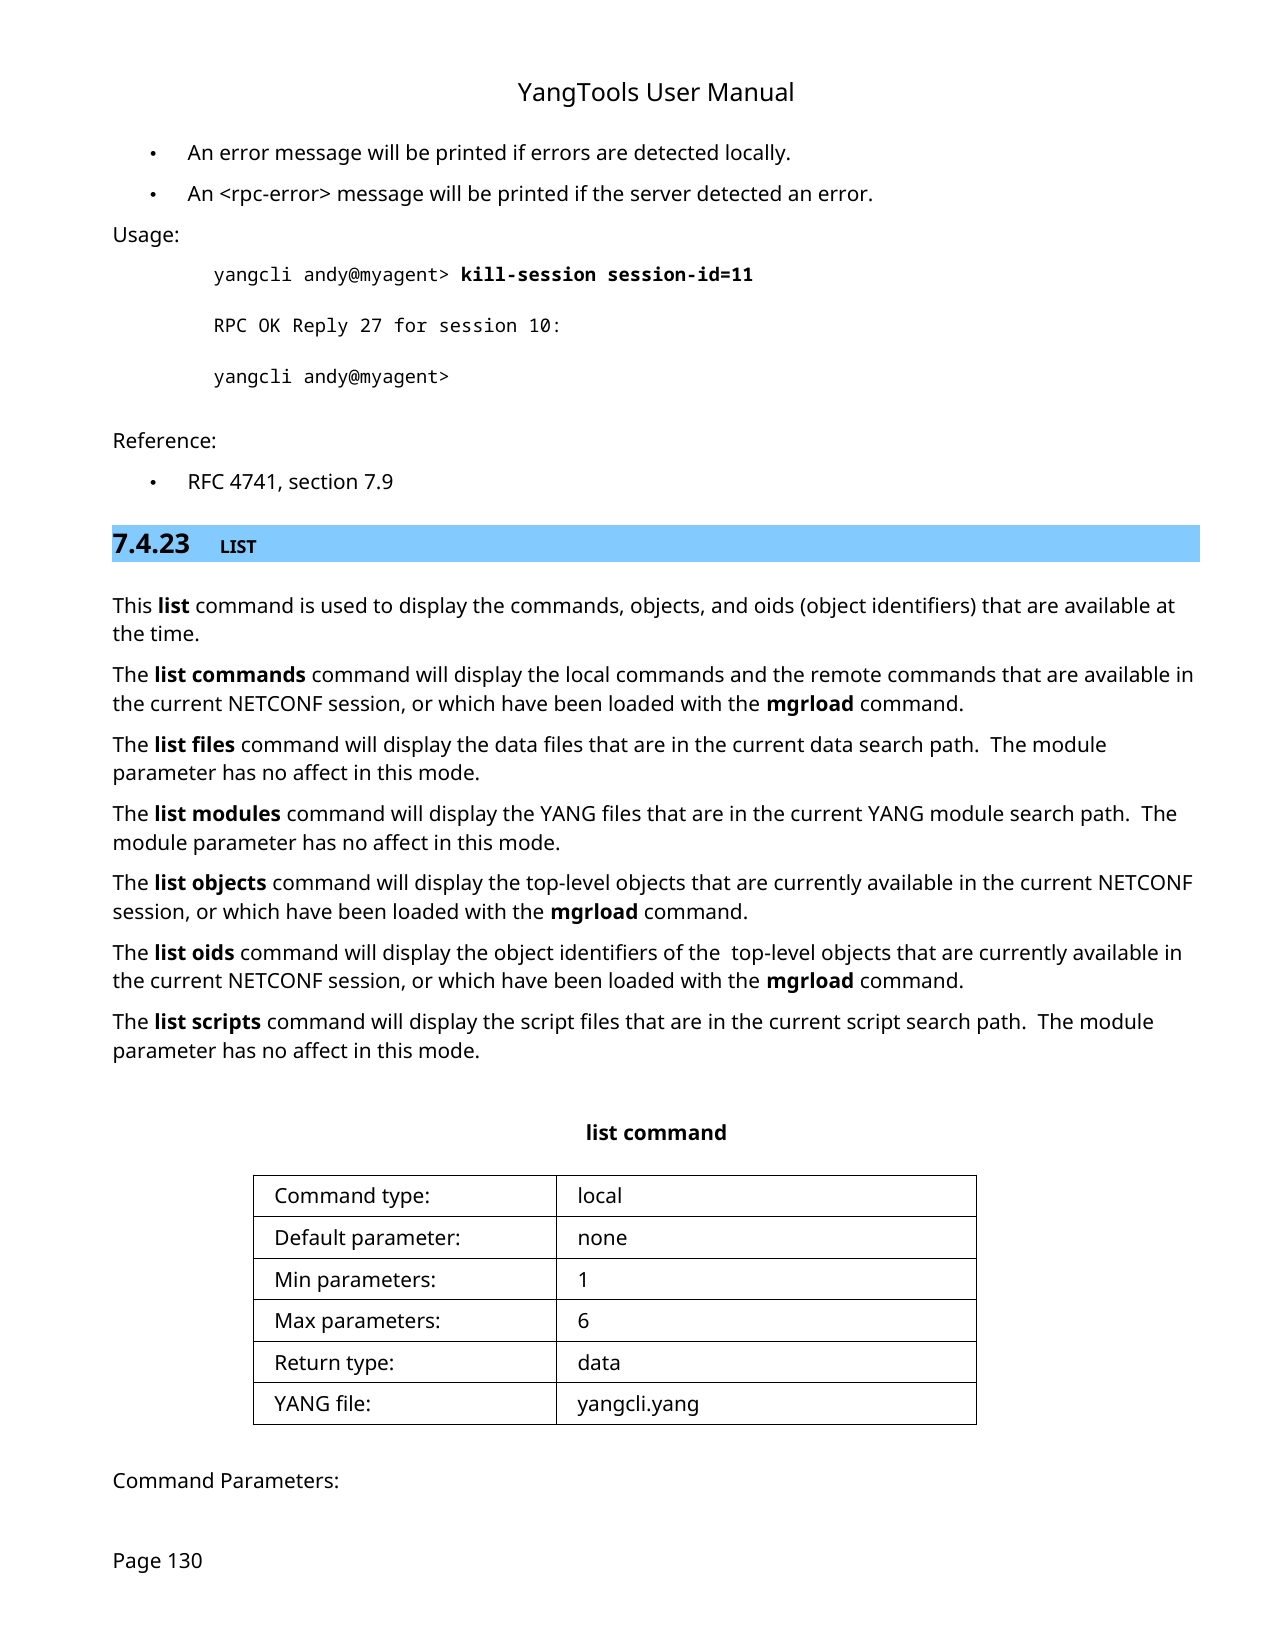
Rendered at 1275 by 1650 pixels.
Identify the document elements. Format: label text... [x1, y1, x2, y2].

table_cell Min parameters: [254, 1259, 556, 1299]
table_cell 6 [557, 1300, 976, 1341]
table_cell 1 [557, 1259, 976, 1299]
table_cell YANG file: [254, 1383, 556, 1424]
text Reference: [112, 426, 1200, 455]
list An error message will be printed if errors are detected locally. [150, 138, 1200, 167]
subtitle list [112, 525, 1200, 562]
text This list command is used to display the commands, objects, and oids (object identifiers) that are available at the time. [112, 591, 1200, 648]
table_cell yangcli.yang [557, 1383, 976, 1424]
table_cell data [557, 1342, 976, 1382]
list An <rpc-error> message will be printed if the server detected an error. [150, 179, 1200, 208]
text The list objects command will display the top-level objects that are currently available in the current NETCONF session, or which have been loaded with the mgrload command. [112, 868, 1200, 925]
text The list oids command will display the object identifiers of the top-level objects that are currently available in the current NETCONF session, or which have been loaded with the mgrload command. [112, 938, 1200, 995]
text Command Parameters: [112, 1466, 1200, 1494]
table_cell Default parameter: [254, 1217, 556, 1258]
text Usage: [112, 220, 1200, 249]
text yangcli andy@myagent> kill-session session-id=11 RPC OK Reply 27 for session 10: yangcli andy@myagent> [139, 261, 1200, 414]
table_cell Return type: [254, 1342, 556, 1382]
subtitle list command [127, 1118, 1185, 1146]
text The list files command will display the data files that are in the current data search path. The module parameter has no affect in this mode. [112, 730, 1200, 787]
text The list commands command will display the local commands and the remote commands that are available in the current NETCONF session, or which have been loaded with the mgrload command. [112, 660, 1200, 717]
text The list scripts command will display the script files that are in the current script search path. The module parameter has no affect in this mode. [112, 1007, 1200, 1064]
table_cell Max parameters: [254, 1300, 556, 1341]
table_cell none [557, 1217, 976, 1258]
table_header Command type: [254, 1176, 556, 1216]
table_header local [557, 1176, 976, 1216]
text The list modules command will display the YANG files that are in the current YANG module search path. The module parameter has no affect in this mode. [112, 799, 1200, 856]
list RFC 4741, section 7.9 [150, 467, 1200, 496]
